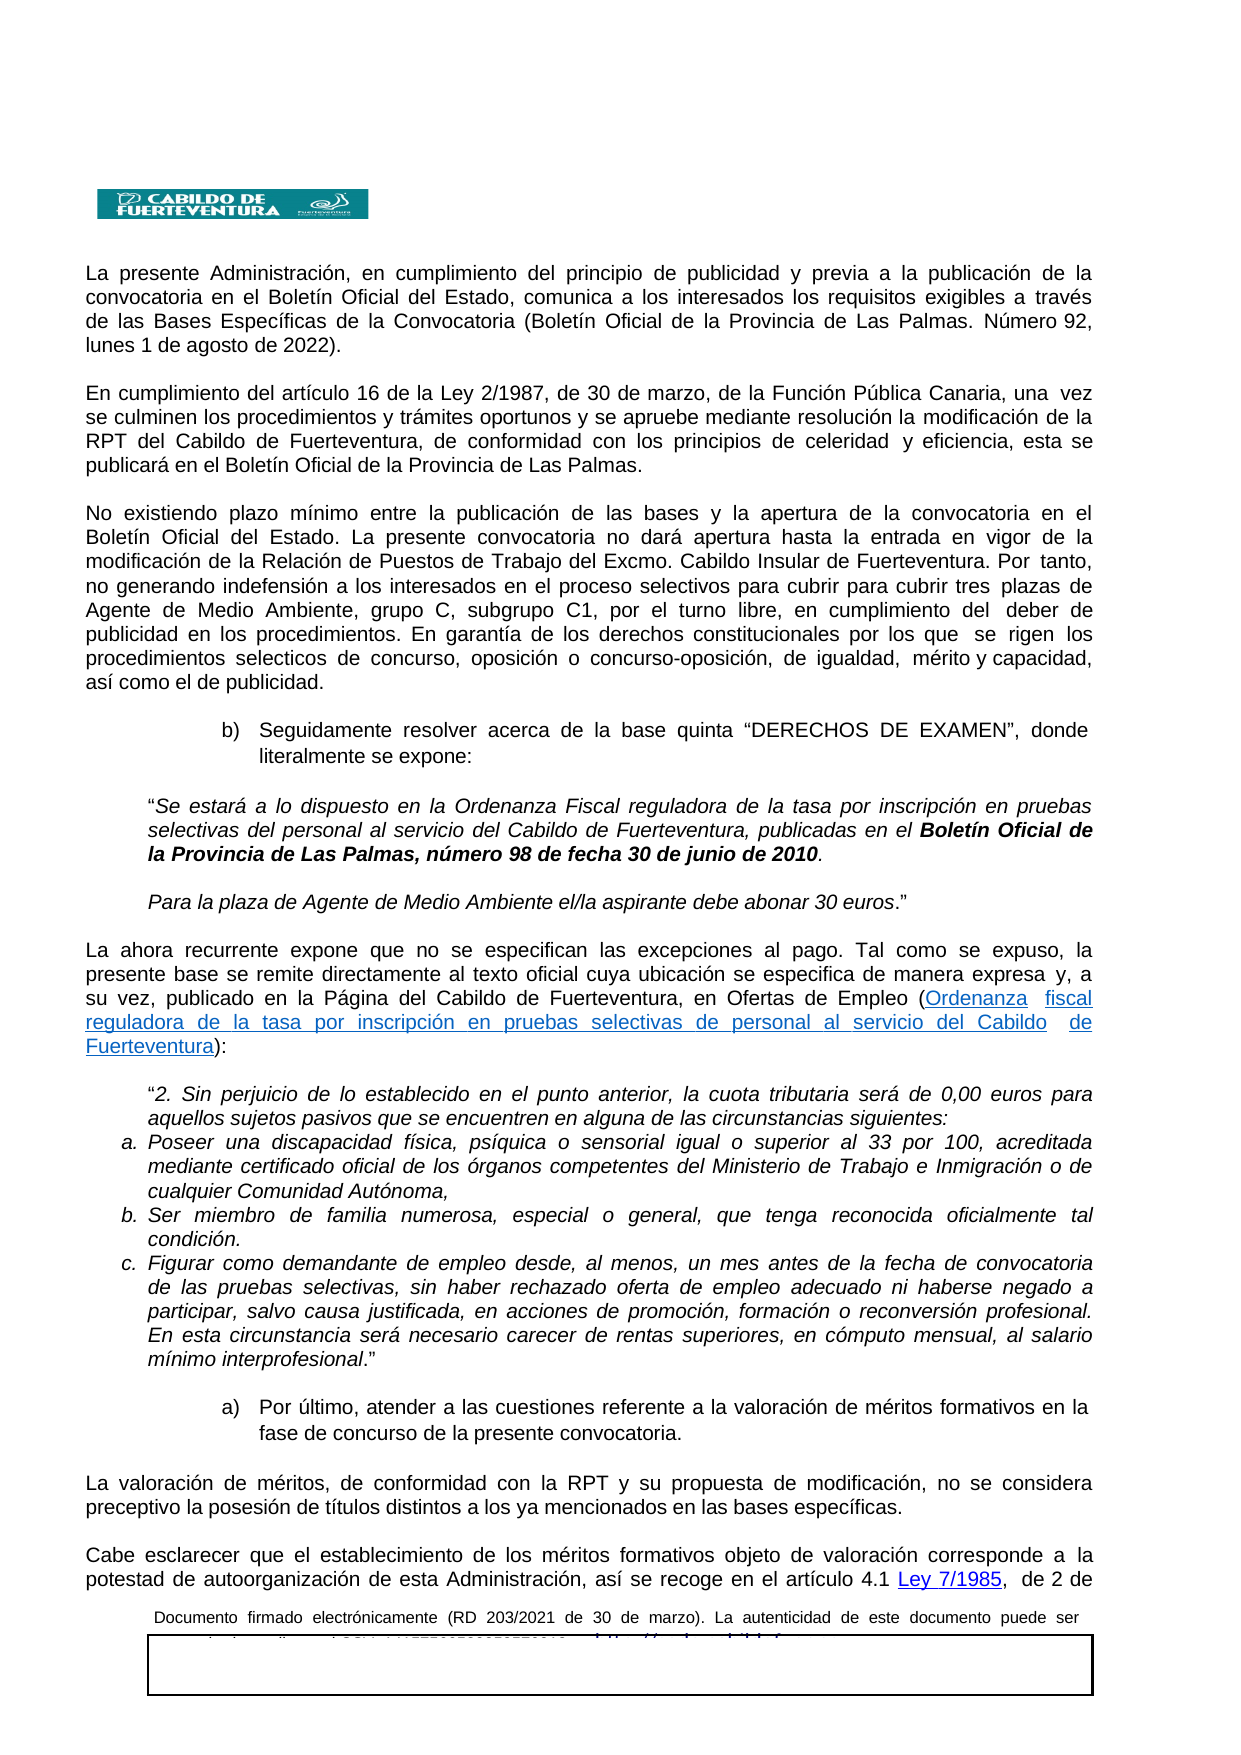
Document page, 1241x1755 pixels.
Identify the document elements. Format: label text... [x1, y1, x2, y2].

text En cumplimiento del artículo 16 de la Ley 2/1987, de 30 de marzo, de la Función Pública Canaria, una vez se culminen los procedimientos y trámites oportunos y se apruebe mediante resolución la modificación de la RPT del Cabildo de Fuerteventura, de conformidad con los principios de celeridad y eficiencia, esta se publicará en el Boletín Oficial de la Provincia de Las Palmas. [85, 381, 1093, 477]
list Por último, atender a las cuestiones referente a la valoración de méritos formativos en la fase de concurso de la presente convocatoria. [221, 1395, 1093, 1445]
text Para la plaza de Agente de Medio Ambiente el/la aspirante debe abonar 30 euros.” [148, 890, 1107, 914]
list Seguidamente resolver acerca de la base quinta “DERECHOS DE EXAMEN”, donde literalmente se expone: [221, 718, 1093, 768]
list Figurar como demandante de empleo desde, al menos, un mes antes de la fecha de convocatoria de las pruebas selectivas, sin haber rechazado oferta de empleo adecuado ni haberse negado a participar, salvo causa justificada, en acciones de promoción, formación o reconversión profesional. En esta circunstancia será necesario carecer de rentas superiores, en cómputo mensual, al salario mínimo interprofesional.” [121, 1251, 1093, 1371]
text No existiendo plazo mínimo entre la publicación de las bases y la apertura de la convocatoria en el Boletín Oficial del Estado. La presente convocatoria no dará apertura hasta la entrada en vigor de la modificación de la Relación de Puestos de Trabajo del Excmo. Cabildo Insular de Fuerteventura. Por tanto, no generando indefensión a los interesados en el proceso selectivos para cubrir para cubrir tres plazas de Agente de Medio Ambiente, grupo C, subgrupo C1, por el turno libre, en cumplimiento del deber de publicidad en los procedimientos. En garantía de los derechos constitucionales por los que se rigen los procedimientos selecticos de concurso, oposición o concurso-oposición, de igualdad, mérito y capacidad, así como el de publicidad. [85, 501, 1093, 694]
text Cabe esclarecer que el establecimiento de los méritos formativos objeto de valoración corresponde a la potestad de autoorganización de esta Administración, así se recoge en el artículo 4.1 Ley 7/1985, de 2 de [85, 1542, 1093, 1591]
list Ser miembro de familia numerosa, especial o general, que tenga reconocida oficialmente tal condición. [121, 1202, 1093, 1251]
text “2. Sin perjuicio de lo establecido en el punto anterior, la cuota tributaria será de 0,00 euros para aquellos sujetos pasivos que se encuentren en alguna de las circunstancias siguientes: [148, 1082, 1093, 1130]
text “Se estará a lo dispuesto en la Ordenanza Fiscal reguladora de la tasa por inscripción en pruebas selectivas del personal al servicio del Cabildo de Fuerteventura, publicadas en el Boletín Oficial de la Provincia de Las Palmas, número 98 de fecha 30 de junio de 2010. [148, 793, 1093, 866]
picture [97, 189, 369, 219]
text La ahora recurrente expone que no se especifican las excepciones al pago. Tal como se expuso, la presente base se remite directamente al texto oficial cuya ubicación se especifica de manera expresa y, a su vez, publicado en la Página del Cabildo de Fuerteventura, en Ofertas de Empleo (Ordenanza fiscal reguladora de la tasa por inscripción en pruebas selectivas de personal al servicio del Cabildo de Fuerteventura): [85, 937, 1093, 1058]
text La presente Administración, en cumplimiento del principio de publicidad y previa a la publicación de la convocatoria en el Boletín Oficial del Estado, comunica a los interesados los requisitos exigibles a través de las Bases Específicas de la Convocatoria (Boletín Oficial de la Provincia de Las Palmas. Número 92, lunes 1 de agosto de 2022). [85, 260, 1093, 357]
list Poseer una discapacidad física, psíquica o sensorial igual o superior al 33 por 100, acreditada mediante certificado oficial de los órganos competentes del Ministerio de Trabajo e Inmigración o de cualquier Comunidad Autónoma, [121, 1130, 1093, 1202]
text La valoración de méritos, de conformidad con la RPT y su propuesta de modificación, no se considera preceptivo la posesión de títulos distintos a los ya mencionados en las bases específicas. [85, 1471, 1093, 1519]
